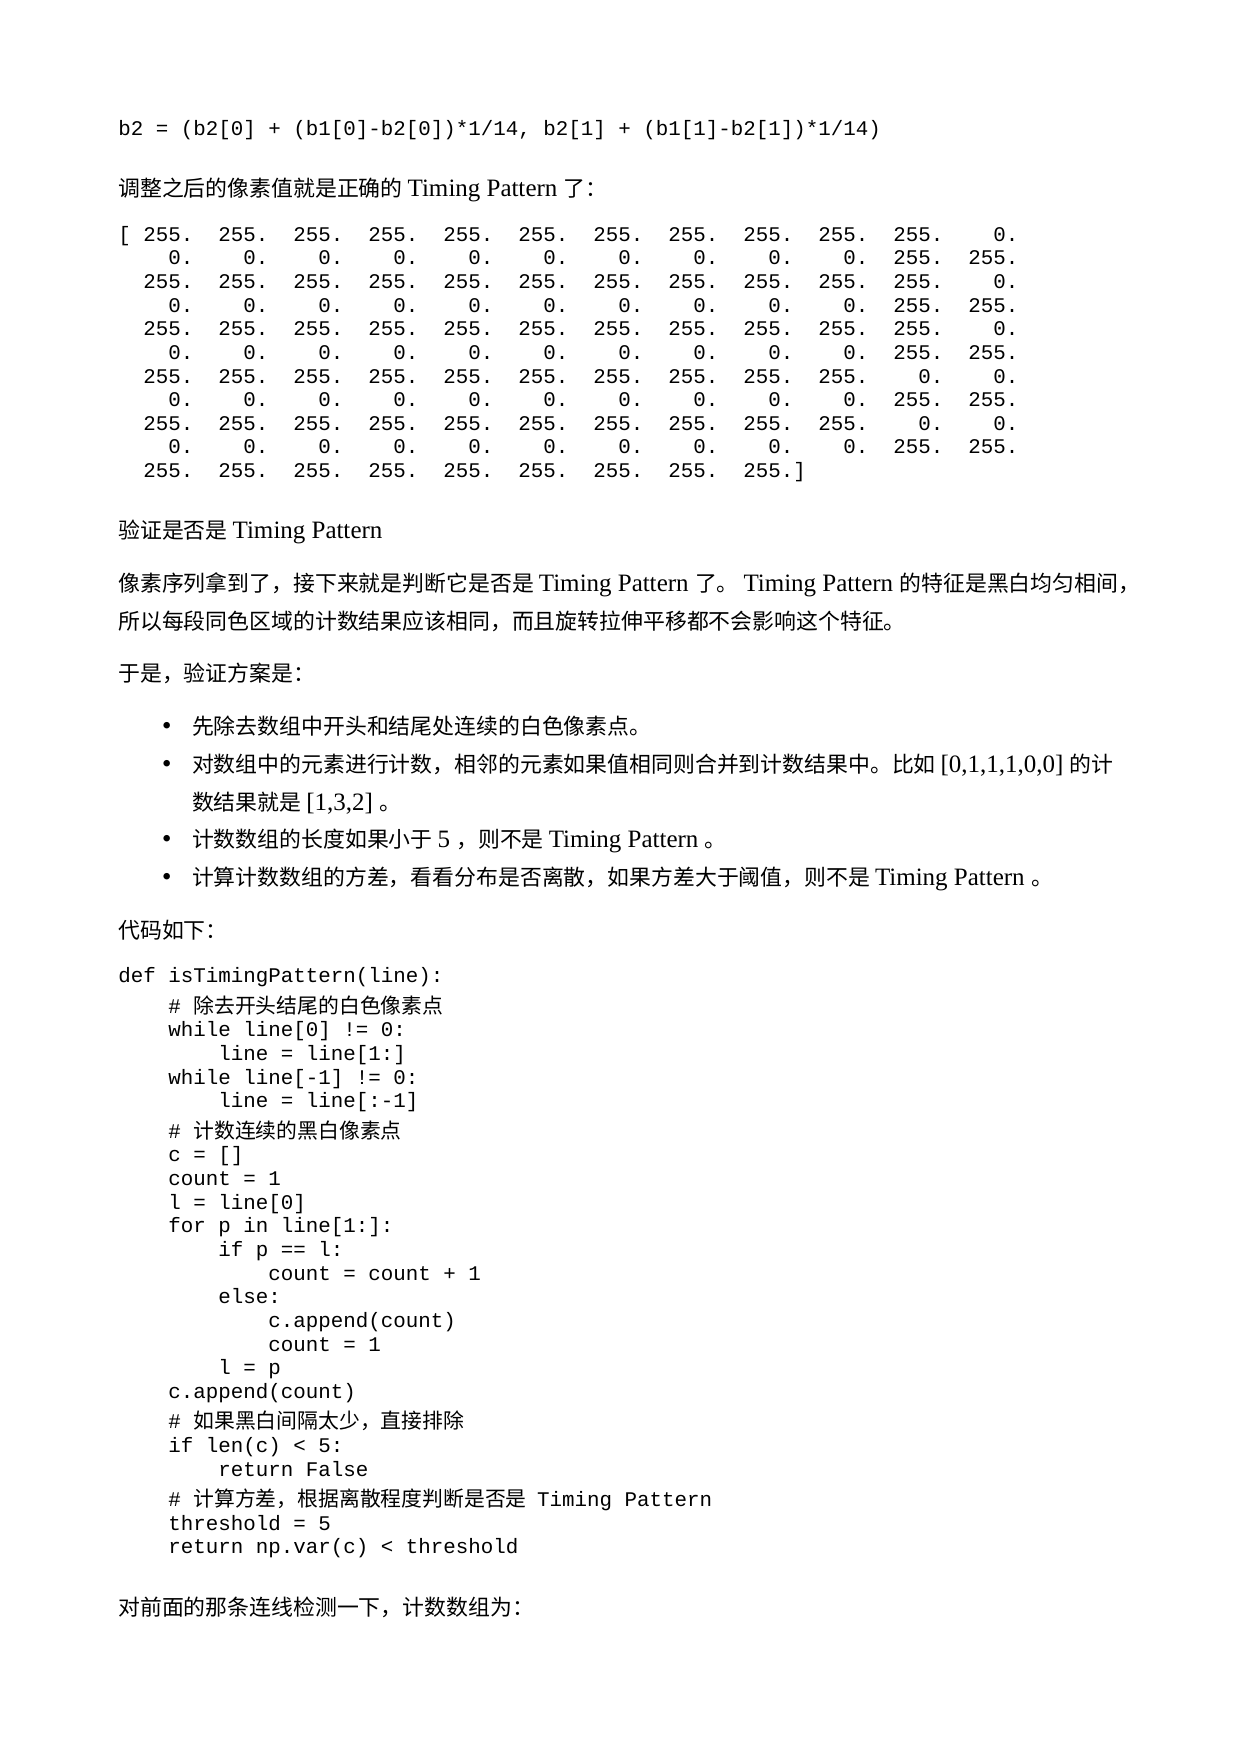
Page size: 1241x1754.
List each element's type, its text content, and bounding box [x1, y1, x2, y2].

text c = [] [118, 1144, 1122, 1168]
text count = count + 1 [118, 1263, 1122, 1286]
text 0. 0. 0. 0. 0. 0. 0. 0. 0. 0. 255. 255. [118, 247, 1122, 271]
text count = 1 [118, 1334, 1122, 1357]
text 255. 255. 255. 255. 255. 255. 255. 255. 255. 255. 255. 0. [118, 271, 1122, 295]
text 255. 255. 255. 255. 255. 255. 255. 255. 255. 255. 0. 0. [118, 413, 1122, 437]
list 对数组中的元素进行计数，相邻的元素如果值相同则合并到计数结果中。比如 [0,1,1,1,0,0] 的计数结果就是 [1,3,2] 。 [162, 747, 1122, 816]
text l = p [118, 1357, 1122, 1381]
text while line[-1] != 0: [118, 1067, 1122, 1090]
text b2 = (b2[0] + (b1[0]-b2[0])*1/14, b2[1] + (b1[1]-b2[1])*1/14) [118, 118, 1122, 142]
text 代码如下： [118, 913, 1122, 944]
text line = line[1:] [118, 1043, 1122, 1067]
text # 计算方差，根据离散程度判断是否是 Timing Pattern [118, 1482, 1122, 1513]
text 对前面的那条连线检测一下，计数数组为： [118, 1589, 1122, 1621]
text # 如果黑白间隔太少，直接排除 [118, 1404, 1122, 1435]
text 0. 0. 0. 0. 0. 0. 0. 0. 0. 0. 255. 255. [118, 389, 1122, 413]
text c.append(count) [118, 1310, 1122, 1334]
text 0. 0. 0. 0. 0. 0. 0. 0. 0. 0. 255. 255. [118, 437, 1122, 460]
text def isTimingPattern(line): [118, 965, 1122, 989]
text 0. 0. 0. 0. 0. 0. 0. 0. 0. 0. 255. 255. [118, 295, 1122, 318]
text count = 1 [118, 1168, 1122, 1192]
list 计数数组的长度如果小于 5 ，则不是 Timing Pattern 。 [162, 822, 1122, 854]
text threshold = 5 [118, 1513, 1122, 1536]
text 像素序列拿到了，接下来就是判断它是否是 Timing Pattern 了。 Timing Pattern 的特征是黑白均匀相间，所以每段同色区域的计数结果应该相同，而且旋转拉伸平移都不会影响这个特征。 [118, 566, 1122, 635]
text 0. 0. 0. 0. 0. 0. 0. 0. 0. 0. 255. 255. [118, 342, 1122, 366]
text c.append(count) [118, 1381, 1122, 1404]
text # 除去开头结尾的白色像素点 [118, 989, 1122, 1019]
list 先除去数组中开头和结尾处连续的白色像素点。 [162, 709, 1122, 740]
text l = line[0] [118, 1192, 1122, 1215]
text else: [118, 1286, 1122, 1310]
text for p in line[1:]: [118, 1215, 1122, 1239]
text # 计数连续的黑白像素点 [118, 1114, 1122, 1144]
text 255. 255. 255. 255. 255. 255. 255. 255. 255. 255. 0. 0. [118, 366, 1122, 389]
text while line[0] != 0: [118, 1019, 1122, 1043]
text if len(c) < 5: [118, 1435, 1122, 1459]
text if p == l: [118, 1239, 1122, 1263]
text 255. 255. 255. 255. 255. 255. 255. 255. 255.] [118, 460, 1122, 484]
list 计算计数数组的方差，看看分布是否离散，如果方差大于阈值，则不是 Timing Pattern 。 [162, 860, 1122, 892]
text 255. 255. 255. 255. 255. 255. 255. 255. 255. 255. 255. 0. [118, 318, 1122, 342]
text return False [118, 1459, 1122, 1482]
text 于是，验证方案是： [118, 656, 1122, 688]
text return np.var(c) < threshold [118, 1536, 1122, 1560]
text 验证是否是 Timing Pattern [118, 513, 1122, 545]
text [ 255. 255. 255. 255. 255. 255. 255. 255. 255. 255. 255. 0. [118, 224, 1122, 247]
text 调整之后的像素值就是正确的 Timing Pattern 了： [118, 171, 1122, 203]
text line = line[:-1] [118, 1090, 1122, 1114]
